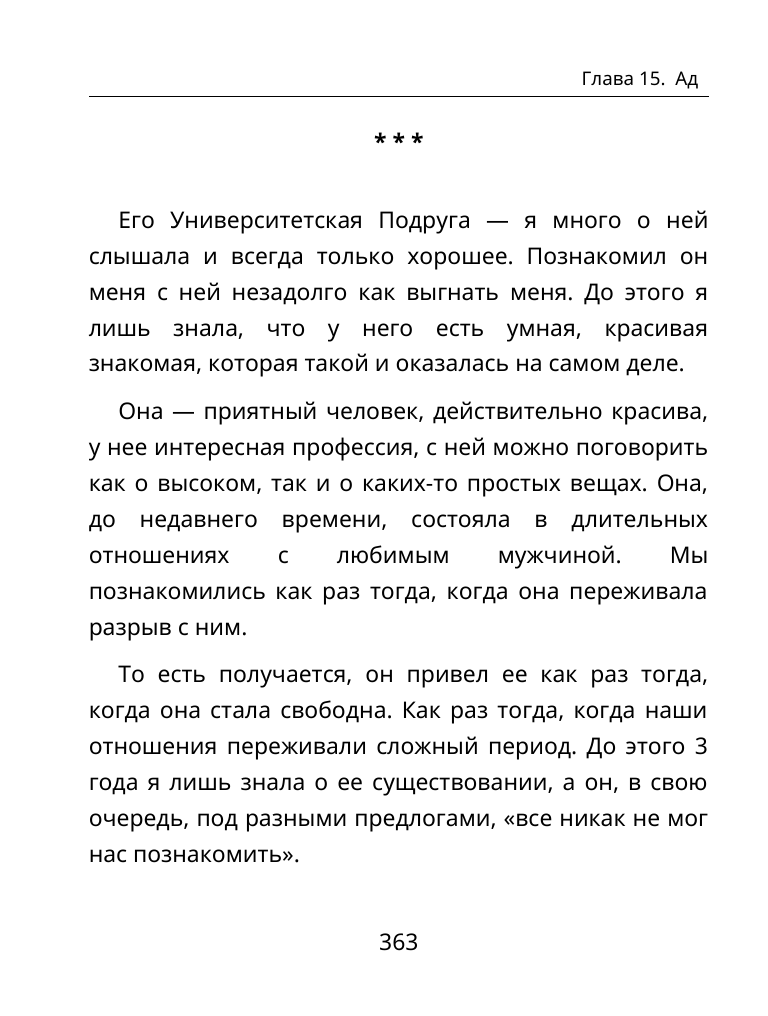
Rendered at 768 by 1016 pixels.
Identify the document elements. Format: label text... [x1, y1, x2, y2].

subtitle * * * [88, 126, 709, 157]
text То есть получается, он привел ее как раз тогда, когда она стала свободна. Как раз тогда, когда наши отношения переживали сложный период. До этого 3 года я лишь знала о ее существовании, а он, в свою очередь, под разными предлогами, «все никак не мог нас познакомить». [88, 658, 709, 869]
text Она — приятный человек, действительно красива, у нее интересная профессия, с ней можно поговорить как о высоком, так и о каких-то простых вещах. Она, до недавнего времени, состояла в длительных отношениях с любимым мужчиной. Мы познакомились как раз тогда, когда она переживала разрыв с ним. [88, 395, 709, 642]
text Его Университетская Подруга — я много о ней слышала и всегда только хорошее. Познакомил он меня с ней незадолго как выгнать меня. До этого я лишь знала, что у него есть умная, красивая знакомая, которая такой и оказалась на самом деле. [88, 204, 709, 379]
